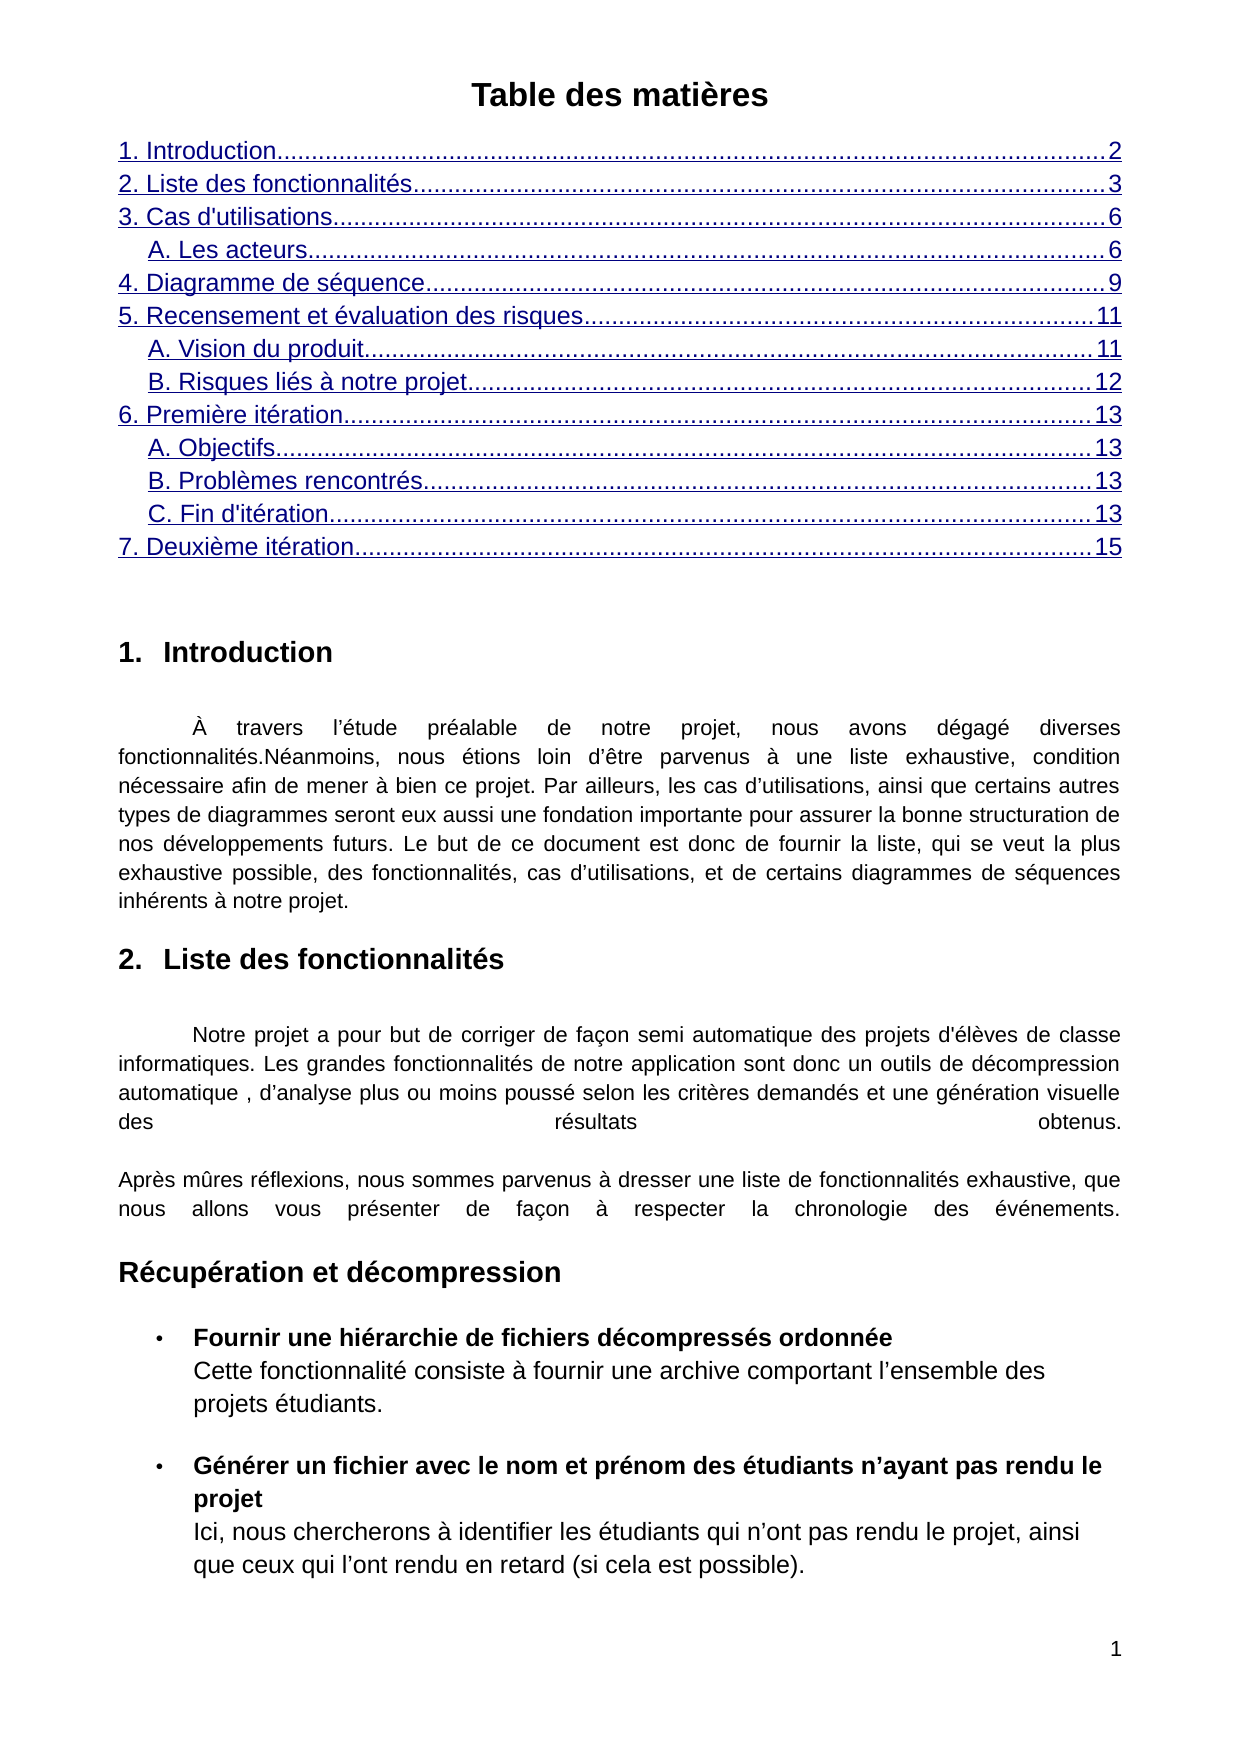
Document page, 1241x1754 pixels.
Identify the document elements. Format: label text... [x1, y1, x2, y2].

text 5. Recensement et évaluation des risques 11 [118, 301, 1122, 326]
text 2. Liste des fonctionnalités 3 [118, 169, 1122, 194]
text B. Risques liés à notre projet 12 [148, 367, 1122, 392]
subtitle Introduction [118, 635, 1122, 668]
text Table des matières [118, 75, 1122, 113]
text C. Fin d'itération 13 [148, 499, 1122, 524]
text A. Les acteurs 6 [148, 235, 1122, 260]
list Fournir une hiérarchie de fichiers décompressés ordonnée Cette fonctionnalité consiste à fournir une archive comportant l’ensemble des projets étudiants. [156, 1323, 1122, 1418]
text A. Objectifs 13 [148, 433, 1122, 458]
text 4. Diagramme de séquence 9 [118, 268, 1122, 293]
list Générer un fichier avec le nom et prénom des étudiants n’ayant pas rendu le projet Ici, nous chercherons à identifier les étudiants qui n’ont pas rendu le projet, ainsi que ceux qui l’ont rendu en retard (si cela est possible). [156, 1451, 1122, 1608]
text 6. Première itération 13 [118, 400, 1122, 425]
text À travers l’étude préalable de notre projet, nous avons dégagé diverses fonctionnalités.Néanmoins, nous étions loin d’être parvenus à une liste exhaustive, condition nécessaire afin de mener à bien ce projet. Par ailleurs, les cas d’utilisations, ainsi que certains autres types de diagrammes seront eux aussi une fondation importante pour assurer la bonne structuration de nos développements futurs. Le but de ce document est donc de fournir la liste, qui se veut la plus exhaustive possible, des fonctionnalités, cas d’utilisations, et de certains diagrammes de séquences inhérents à notre projet. [118, 715, 1122, 914]
text A. Vision du produit 11 [148, 334, 1122, 359]
text Après mûres réflexions, nous sommes parvenus à dresser une liste de fonctionnalités exhaustive, que nous allons vous présenter de façon à respecter la chronologie des événements. Récupération et décompression [118, 1167, 1122, 1289]
text 1. Introduction 2 [118, 136, 1122, 161]
text 3. Cas d'utilisations 6 [118, 202, 1122, 227]
text 7. Deuxième itération 15 [118, 532, 1122, 557]
subtitle Liste des fonctionnalités [118, 942, 1122, 976]
text B. Problèmes rencontrés 13 [148, 466, 1122, 491]
text Notre projet a pour but de corriger de façon semi automatique des projets d'élèves de classe informatiques. Les grandes fonctionnalités de notre application sont donc un outils de décompression automatique , d’analyse plus ou moins poussé selon les critères demandés et une génération visuelle des résultats obtenus. [118, 1022, 1122, 1163]
